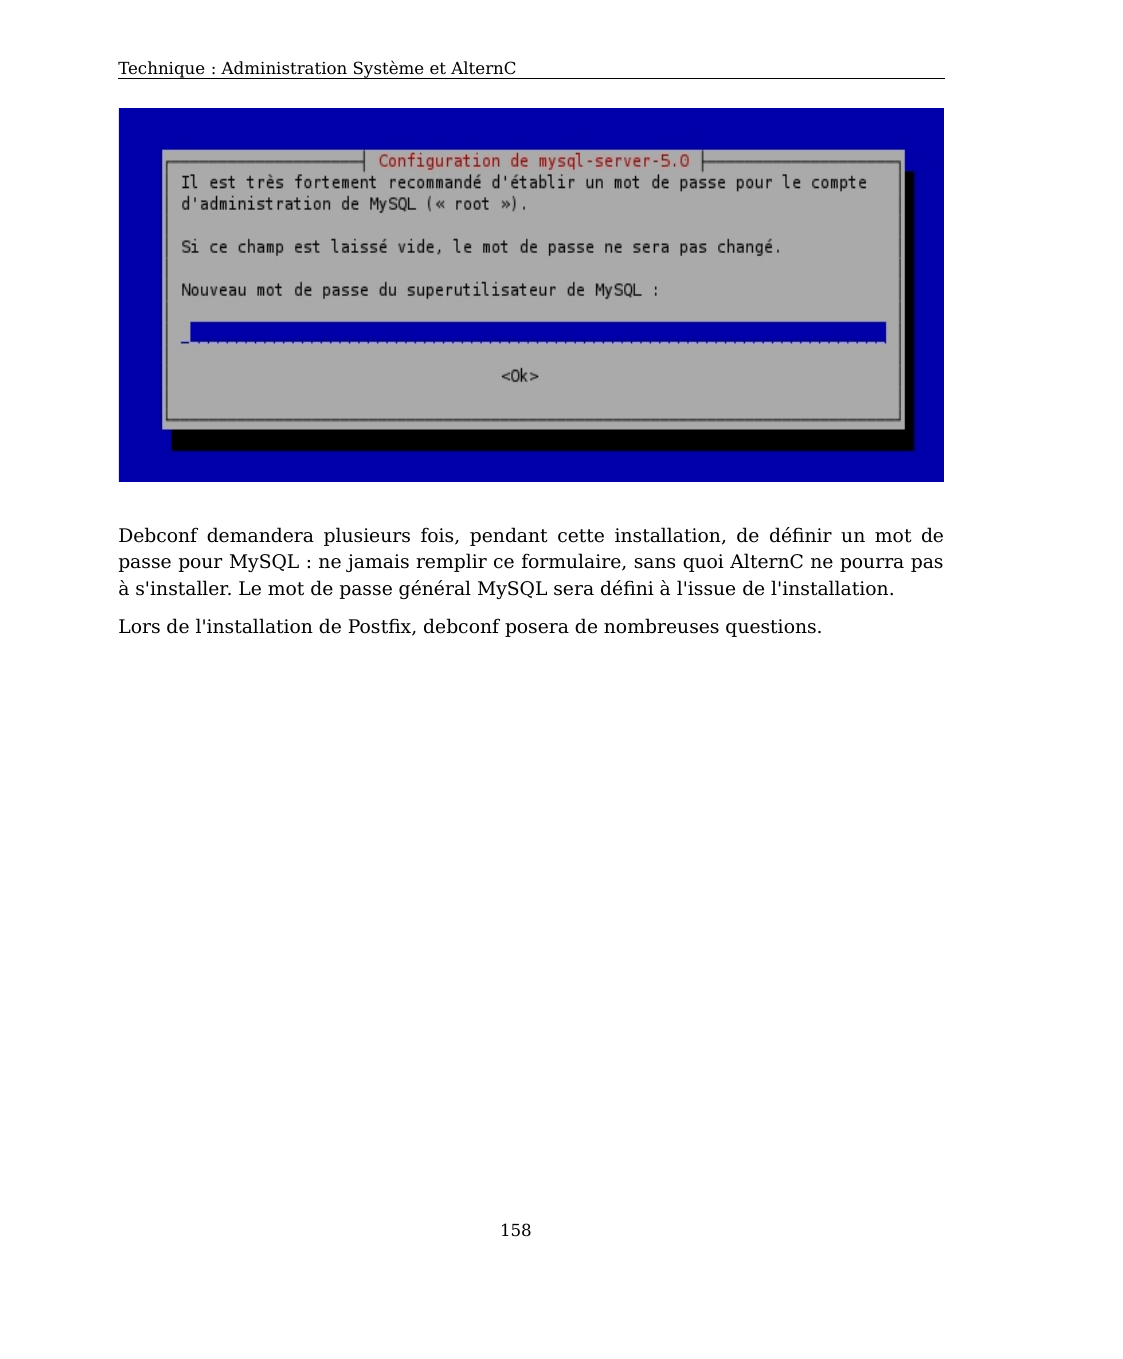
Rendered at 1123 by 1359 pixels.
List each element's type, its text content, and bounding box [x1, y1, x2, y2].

text Debconf demandera plusieurs fois, pendant cette installation, de définir un mot de passe pour MySQL : ne jamais remplir ce formulaire, sans quoi AlternC ne pourra pas à s'installer. Le mot de passe général MySQL sera défini à l'issue de l'installation. [118, 525, 945, 599]
picture [118, 108, 944, 482]
text Lors de l'installation de Postfix, debconf posera de nombreuses questions. [118, 616, 945, 638]
